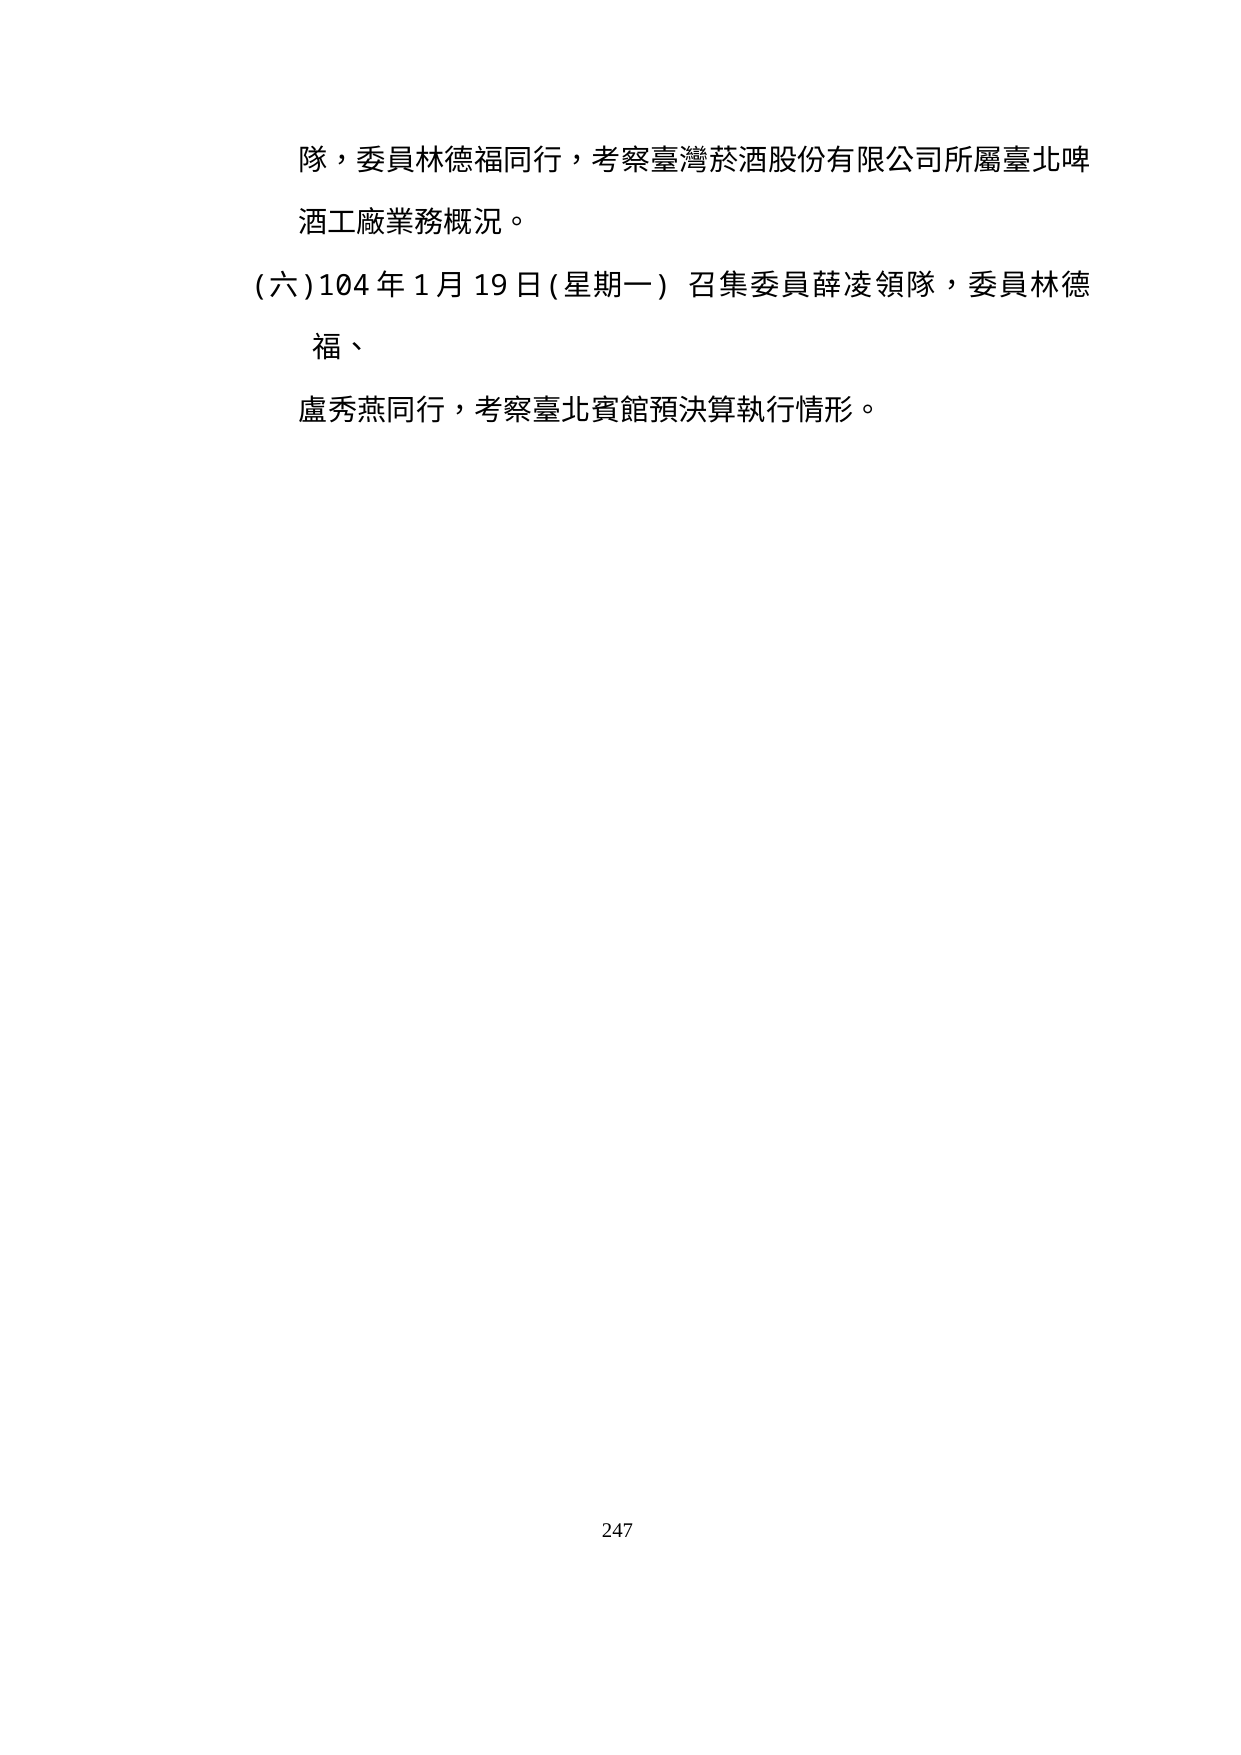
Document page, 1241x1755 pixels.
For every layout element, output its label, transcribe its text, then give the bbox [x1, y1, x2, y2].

text 盧秀燕同行，考察臺北賓館預決算執行情形。 [142, 366, 1093, 428]
text 隊，委員林德福同行，考察臺灣菸酒股份有限公司所屬臺北啤酒工廠業務概況。 [196, 116, 1093, 241]
text (六)104年1月19日(星期一) 召集委員薛凌領隊，委員林德福、 [196, 241, 1093, 366]
